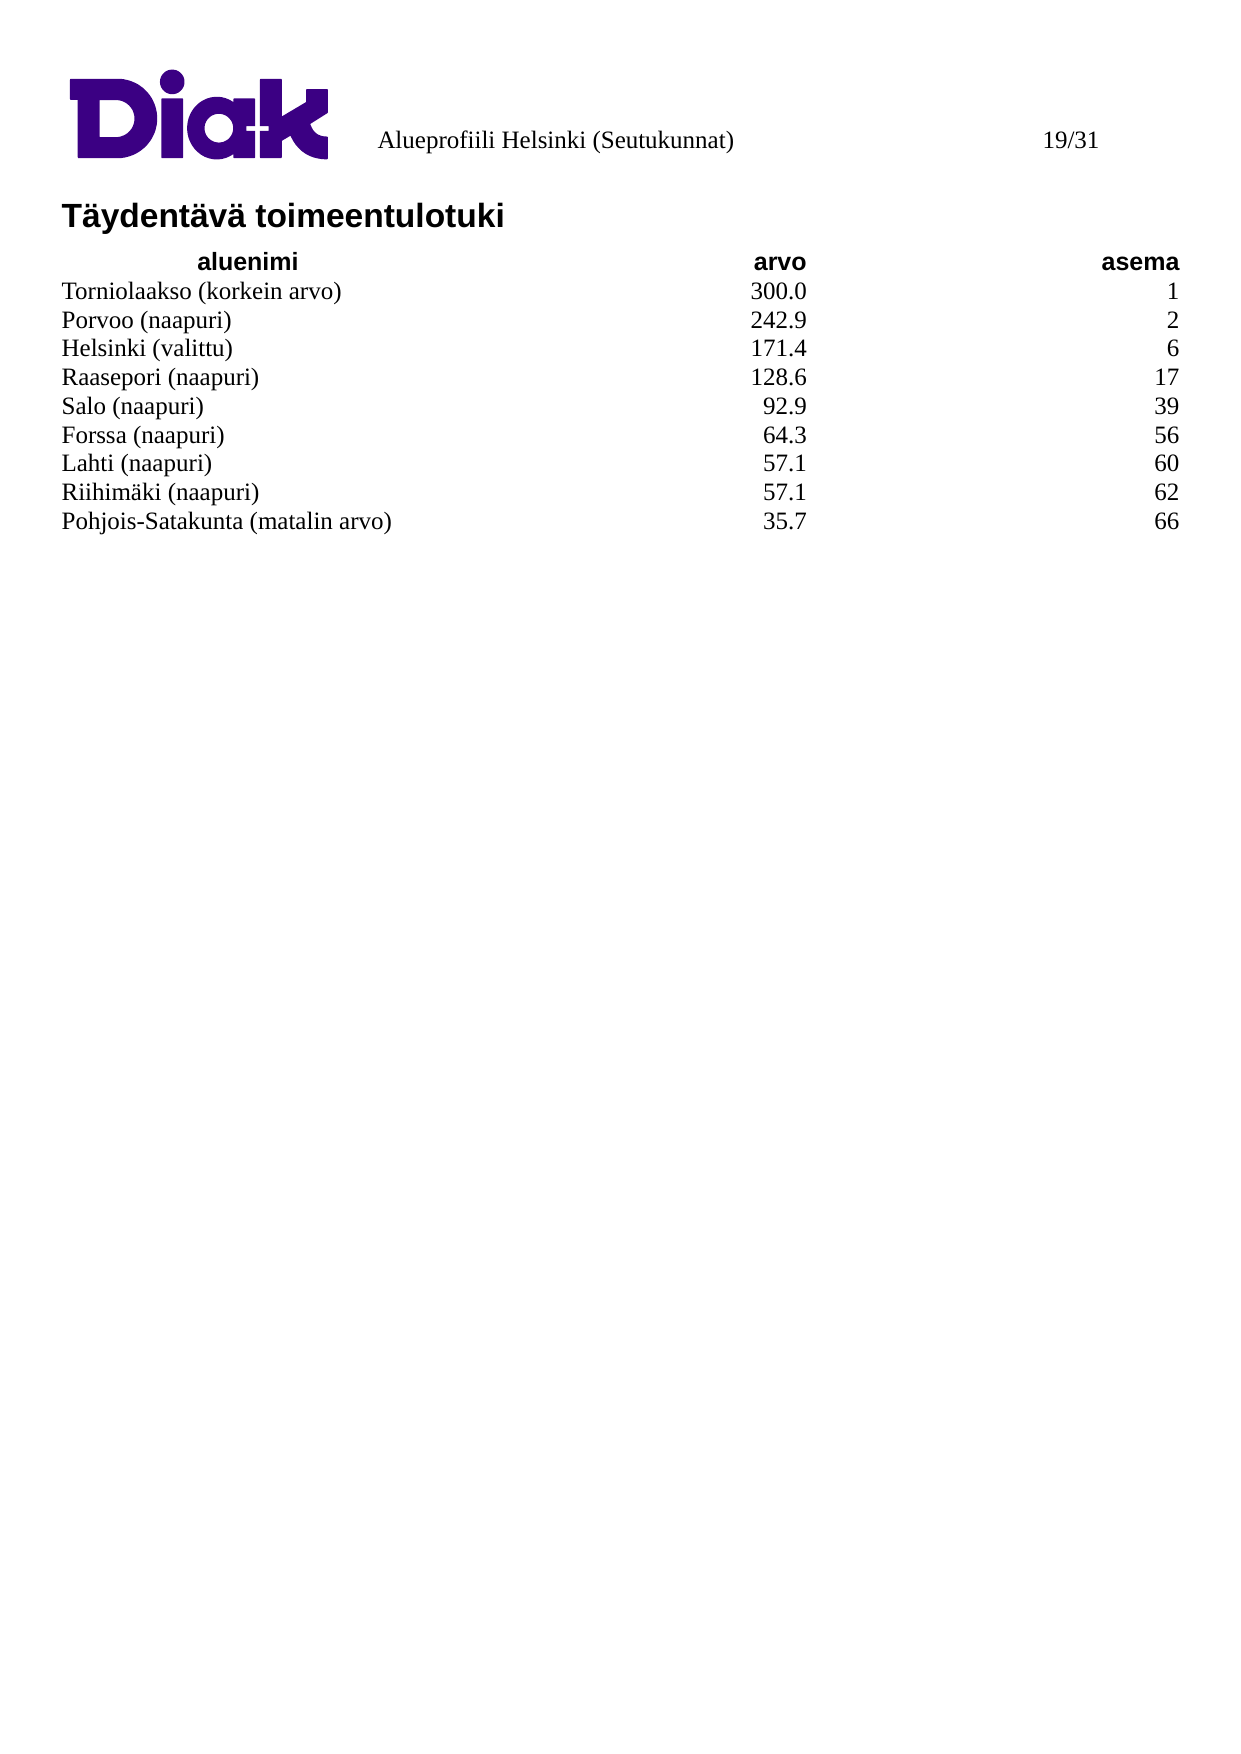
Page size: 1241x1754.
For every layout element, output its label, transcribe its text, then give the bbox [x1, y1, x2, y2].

table_cell Salo (naapuri) [61, 391, 434, 420]
table_cell 92.9 [434, 391, 806, 420]
table_header arvo [434, 247, 806, 276]
table_cell 35.7 [434, 506, 806, 535]
table_cell Porvoo (naapuri) [61, 305, 434, 333]
table_cell 242.9 [434, 305, 806, 333]
table_cell 56 [806, 420, 1179, 448]
table_header asema [806, 247, 1179, 276]
subtitle Täydentävä toimeentulotuki [61, 196, 1179, 235]
table_cell Forssa (naapuri) [61, 420, 434, 448]
table_header aluenimi [61, 247, 434, 276]
table_cell 128.6 [434, 362, 806, 391]
table_cell 64.3 [434, 420, 806, 448]
table_cell 39 [806, 391, 1179, 420]
table_cell 2 [806, 305, 1179, 333]
table_cell 66 [806, 506, 1179, 535]
table_cell Riihimäki (naapuri) [61, 477, 434, 506]
table_cell 300.0 [434, 276, 806, 305]
table_cell 17 [806, 362, 1179, 391]
table_cell 1 [806, 276, 1179, 305]
table_cell 6 [806, 334, 1179, 362]
table_cell 171.4 [434, 334, 806, 362]
table_cell 57.1 [434, 449, 806, 477]
table_cell Torniolaakso (korkein arvo) [61, 276, 434, 305]
table_cell Lahti (naapuri) [61, 449, 434, 477]
table_cell Helsinki (valittu) [61, 334, 434, 362]
table_cell 62 [806, 477, 1179, 506]
table_cell Pohjois-Satakunta (matalin arvo) [61, 506, 434, 535]
table_cell 60 [806, 449, 1179, 477]
table_cell Raasepori (naapuri) [61, 362, 434, 391]
table_cell 57.1 [434, 477, 806, 506]
